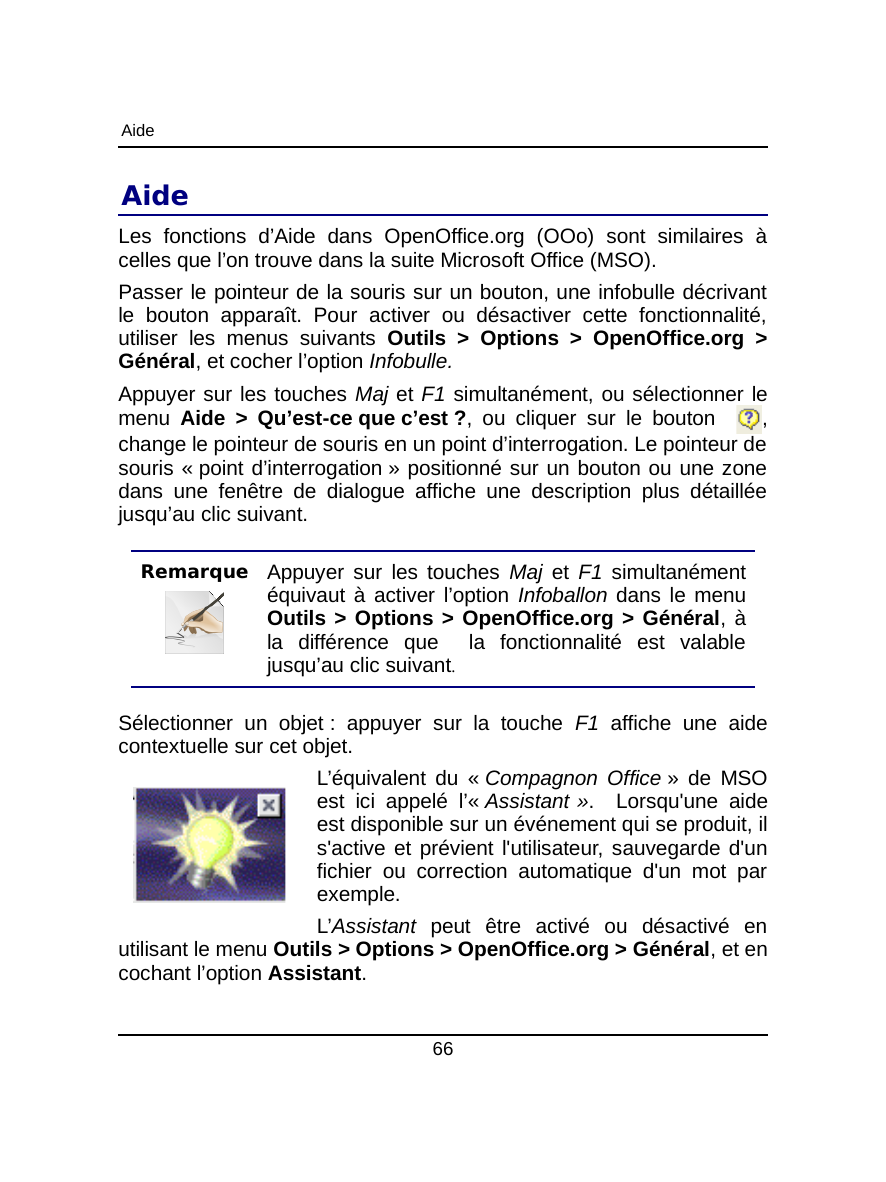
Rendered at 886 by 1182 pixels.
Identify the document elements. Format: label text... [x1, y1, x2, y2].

text L’Assistant peut être activé ou désactivé en utilisant le menu Outils > Options > OpenOffice.org > Général, et en cochant l’option Assistant. [118, 915, 768, 984]
text Passer le pointeur de la souris sur un bouton, une infobulle décrivant le bouton apparaît. Pour activer ou désactiver cette fonctionnalité, utiliser les menus suivants Outils > Options > OpenOffice.org > Général, et cocher l’option Infobulle. [118, 280, 768, 373]
text Les fonctions d’Aide dans OpenOffice.org (OOo) sont similaires à celles que l’on trouve dans la suite Microsoft Office (MSO). [118, 225, 768, 272]
text Appuyer sur les touches Maj et F1 simultanément, ou sélectionner le menu Aide > Qu’est‑ce que c’est ?, ou cliquer sur le bouton , change le pointeur de souris en un point d’interrogation. Le pointeur de souris « point d’interrogation » positionné sur un bouton ou une zone dans une fenêtre de dialogue affiche une description plus détaillée jusqu’au clic suivant. [118, 382, 768, 526]
picture [165, 591, 224, 654]
table_header Appuyer sur les touches Maj et F1 simultanément équivaut à activer l’option Infoballon dans le menu Outils > Options > OpenOffice.org > Général, à la différence que la fonctionnalité est valable jusqu’au clic suivant. [258, 552, 755, 686]
picture [736, 405, 762, 434]
subtitle Aide [118, 177, 768, 214]
table_header Remarque [131, 552, 258, 686]
picture [133, 787, 286, 903]
text L’équivalent du « Compagnon Office » de MSO est ici appelé l’« Assistant ». Lorsqu'une aide est disponible sur un événement qui se produit, il s'active et prévient l'utilisateur, sauvegarde d'un fichier ou correction automatique d'un mot par exemple. [118, 767, 768, 906]
text Sélectionner un objet : appuyer sur la touche F1 affiche une aide contextuelle sur cet objet. [118, 711, 768, 758]
